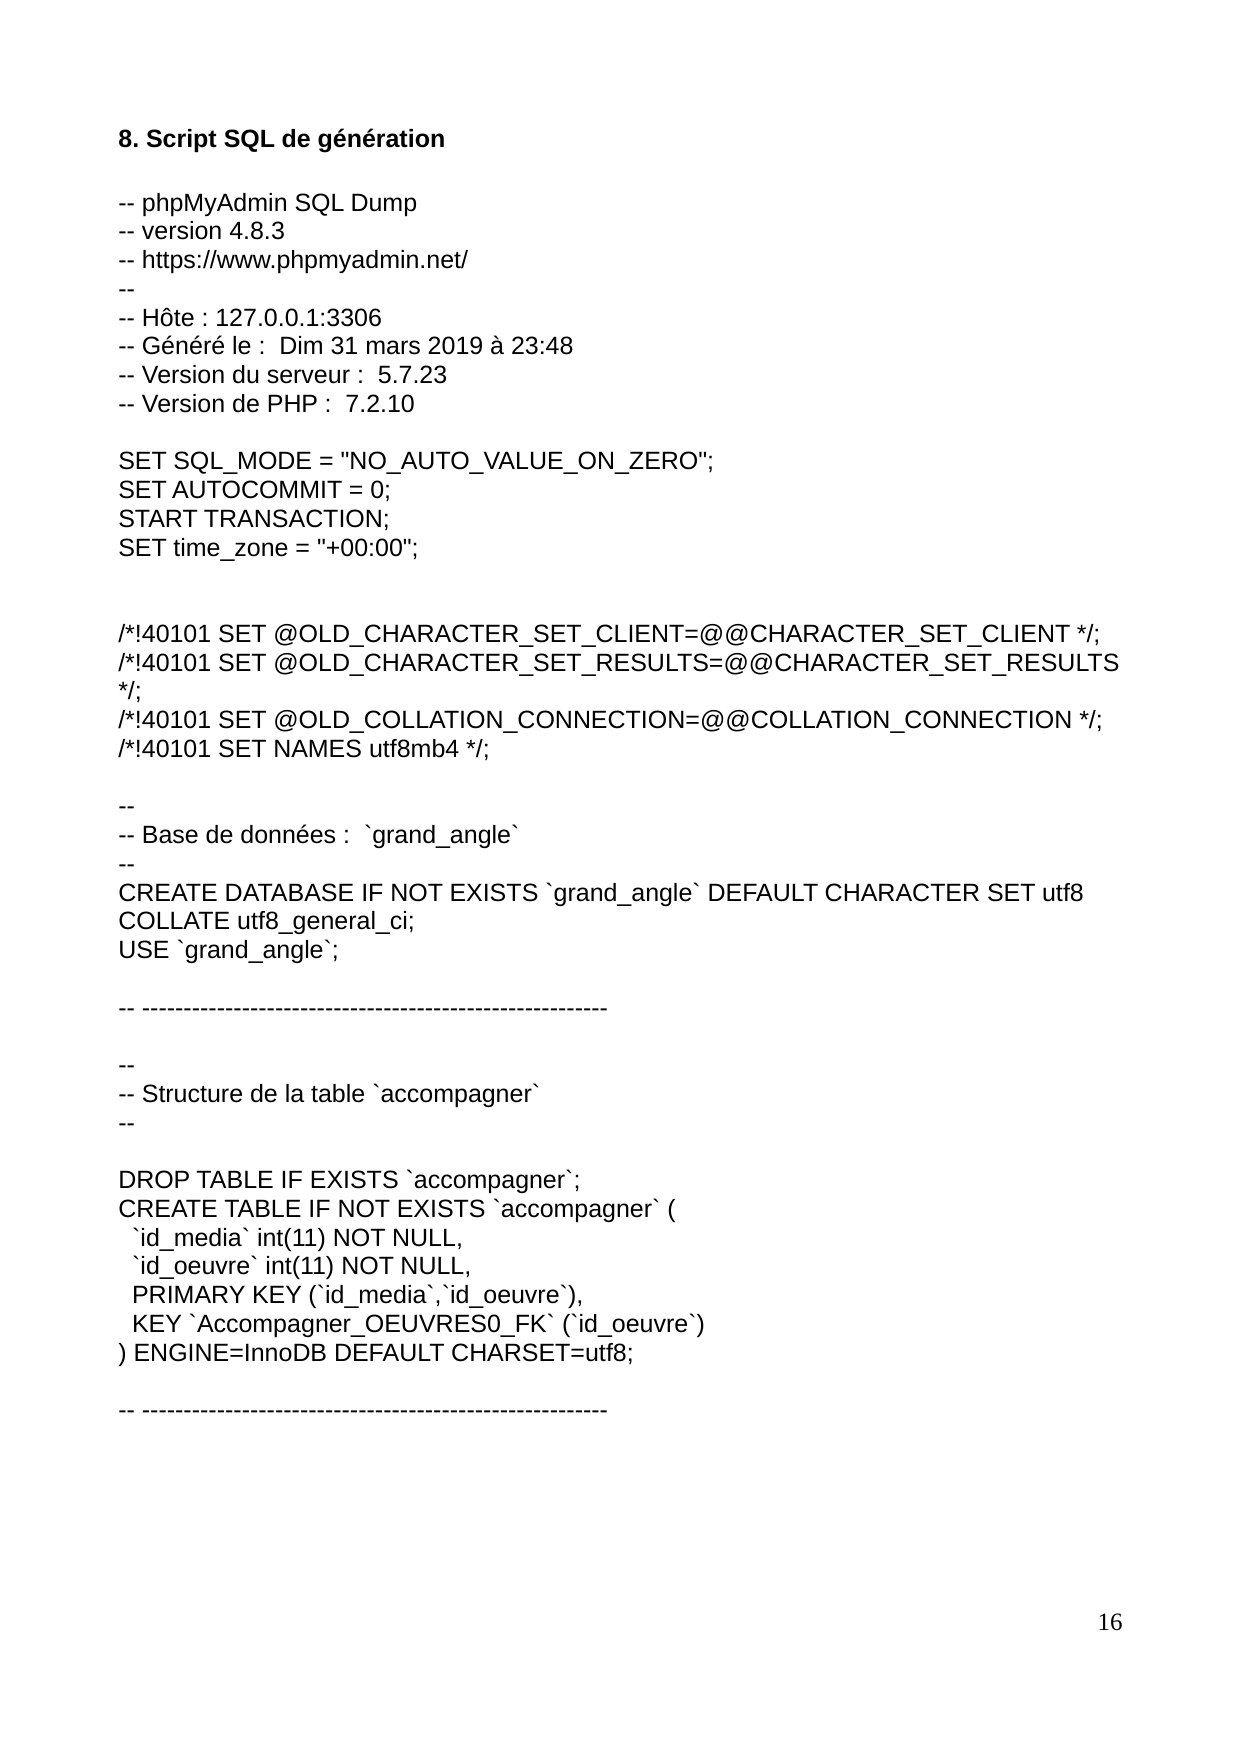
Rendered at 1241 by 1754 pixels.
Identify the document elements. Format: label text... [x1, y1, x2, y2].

text 8. Script SQL de génération [118, 124, 1122, 153]
text -- phpMyAdmin SQL Dump -- version 4.8.3 -- https://www.phpmyadmin.net/ -- -- Hôte : 127.0.0.1:3306 -- Généré le : Dim 31 mars 2019 à 23:48 -- Version du serveur : 5.7.23 -- Version de PHP : 7.2.10 SET SQL_MODE = "NO_AUTO_VALUE_ON_ZERO"; SET AUTOCOMMIT = 0; START TRANSACTION; SET time_zone = "+00:00"; /*!40101 SET @OLD_CHARACTER_SET_CLIENT=@@CHARACTER_SET_CLIENT */; /*!40101 SET @OLD_CHARACTER_SET_RESULTS=@@CHARACTER_SET_RESULTS */; /*!40101 SET @OLD_COLLATION_CONNECTION=@@COLLATION_CONNECTION */; /*!40101 SET NAMES utf8mb4 */; -- -- Base de données : `grand_angle` -- CREATE DATABASE IF NOT EXISTS `grand_angle` DEFAULT CHARACTER SET utf8 COLLATE utf8_general_ci; USE `grand_angle`; -- -------------------------------------------------------- -- -- Structure de la table `accompagner` -- DROP TABLE IF EXISTS `accompagner`; CREATE TABLE IF NOT EXISTS `accompagner` ( `id_media` int(11) NOT NULL, `id_oeuvre` int(11) NOT NULL, PRIMARY KEY (`id_media`,`id_oeuvre`), KEY `Accompagner_OEUVRES0_FK` (`id_oeuvre`) ) ENGINE=InnoDB DEFAULT CHARSET=utf8; -- -------------------------------------------------------- [118, 187, 1122, 1452]
